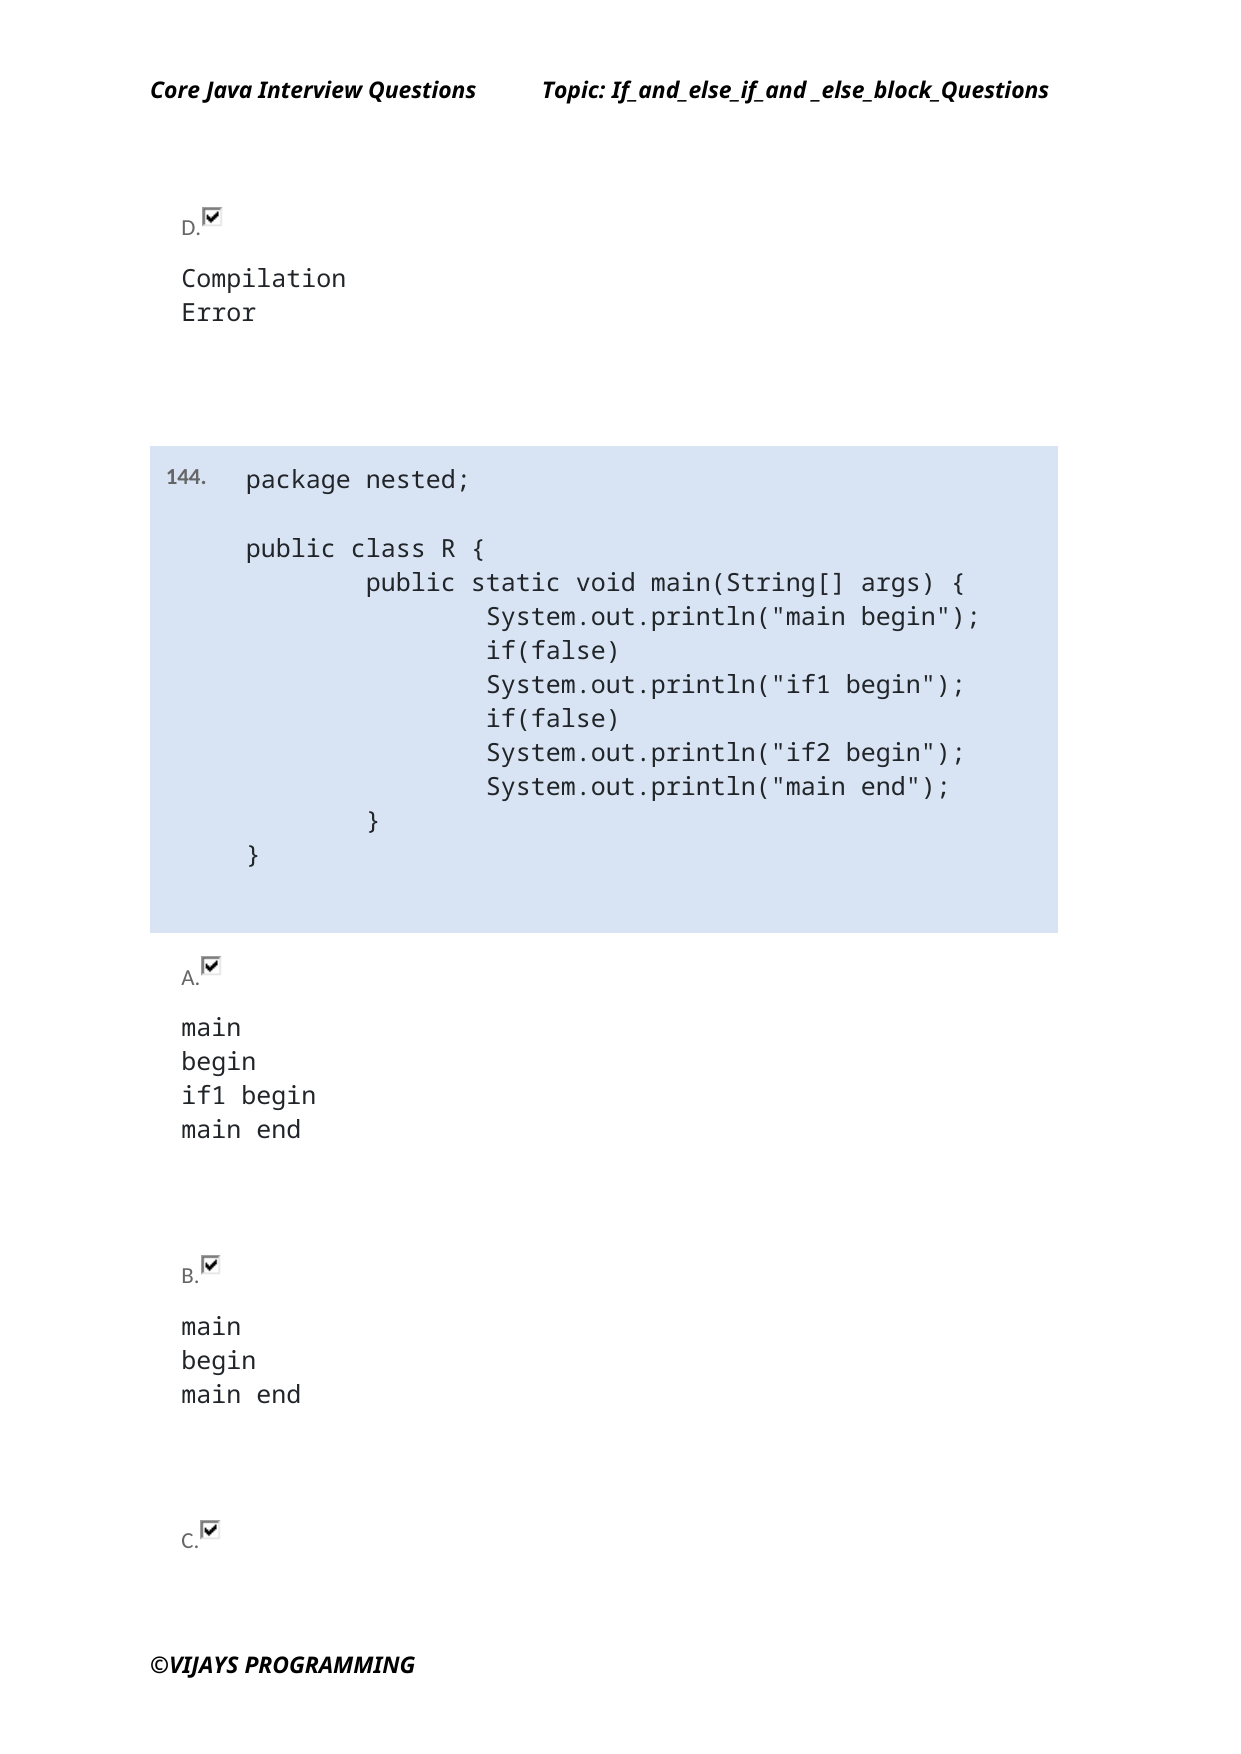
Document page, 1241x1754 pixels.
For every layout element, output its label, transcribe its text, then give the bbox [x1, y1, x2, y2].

table_header B. main begin main end [181, 1248, 319, 1513]
table_cell [1058, 446, 1090, 933]
table_cell [150, 933, 1090, 1589]
table_cell package nested; public class R { public static void main(String[] args) { System.out.println("main begin"); if(false) System.out.println("if1 begin"); if(false) System.out.println("if2 begin"); System.out.println("main end"); } } [230, 446, 1058, 933]
table_header [181, 166, 319, 200]
table_header A. main begin if1 begin main end [181, 949, 319, 1248]
table_header D. Compilation Error [181, 200, 429, 431]
table_header C. [181, 1513, 319, 1573]
table_cell [150, 150, 1090, 446]
table_cell 144. [150, 446, 230, 933]
